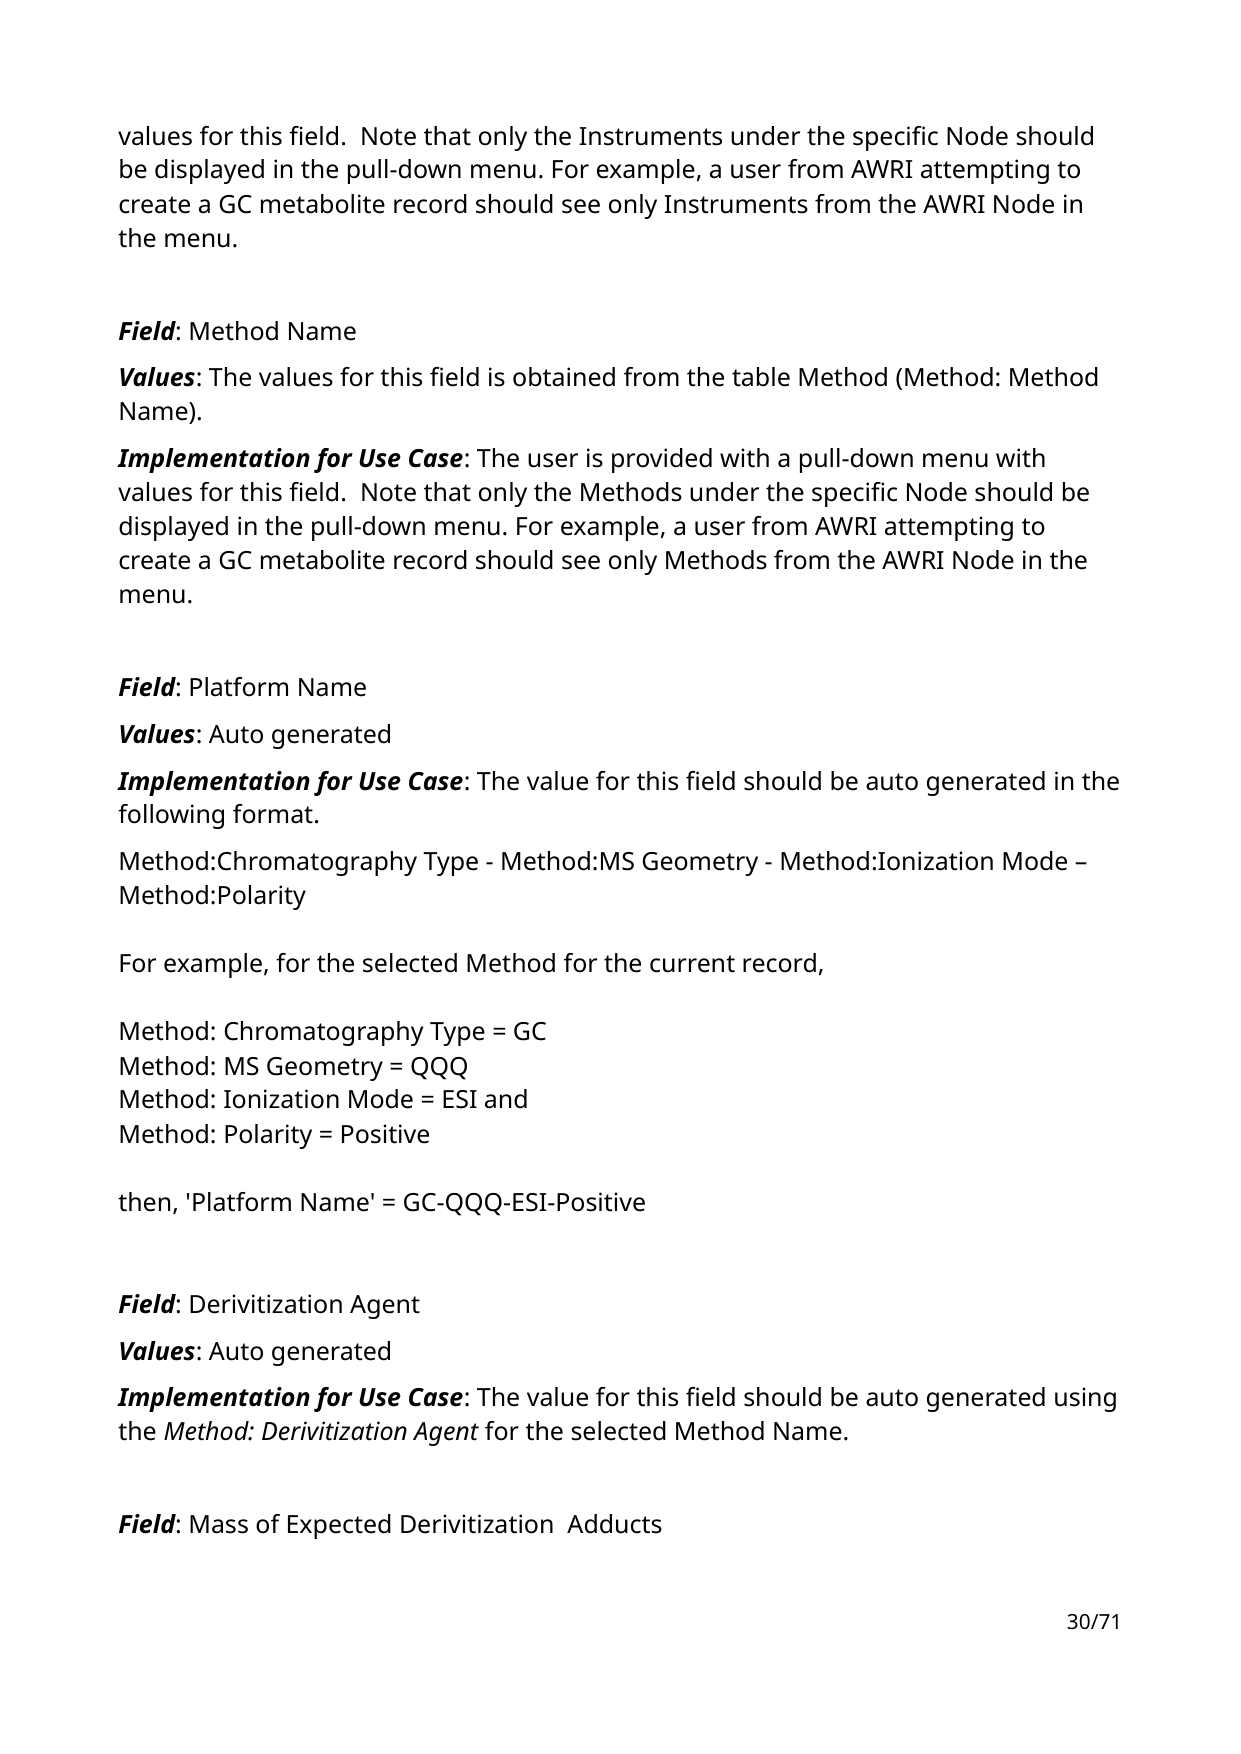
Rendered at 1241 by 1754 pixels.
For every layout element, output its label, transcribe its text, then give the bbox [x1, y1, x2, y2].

text Values: The values for this field is obtained from the table Method (Method: Method Name). [118, 360, 1122, 428]
text Method:Chromatography Type - Method:MS Geometry - Method:Ionization Mode – Method:Polarity [118, 844, 1122, 912]
text Values: Auto generated [118, 1333, 1122, 1367]
text values for this field. Note that only the Instruments under the specific Node should be displayed in the pull-down menu. For example, a user from AWRI attempting to create a GC metabolite record should see only Instruments from the AWRI Node in the menu. [118, 118, 1122, 254]
text Values: Auto generated [118, 717, 1122, 751]
text Implementation for Use Case: The user is provided with a pull-down menu with values for this field. Note that only the Methods under the specific Node should be displayed in the pull-down menu. For example, a user from AWRI attempting to create a GC metabolite record should see only Methods from the AWRI Node in the menu. [118, 441, 1122, 611]
text Implementation for Use Case: The value for this field should be auto generated in the following format. [118, 763, 1122, 831]
text Field: Mass of Expected Derivitization Adducts [118, 1507, 1122, 1541]
text For example, for the selected Method for the current record, [118, 946, 1122, 980]
text Field: Derivitization Agent [118, 1287, 1122, 1321]
text Implementation for Use Case: The value for this field should be auto generated using the Method: Derivitization Agent for the selected Method Name. [118, 1380, 1122, 1448]
text Method: MS Geometry = QQQ [118, 1048, 1122, 1082]
text Method: Polarity = Positive [118, 1116, 1122, 1150]
text Method: Ionization Mode = ESI and [118, 1082, 1122, 1116]
text Method: Chromatography Type = GC [118, 1014, 1122, 1048]
text Field: Platform Name [118, 670, 1122, 704]
text Field: Method Name [118, 313, 1122, 347]
text then, 'Platform Name' = GC-QQQ-ESI-Positive [118, 1184, 1122, 1218]
